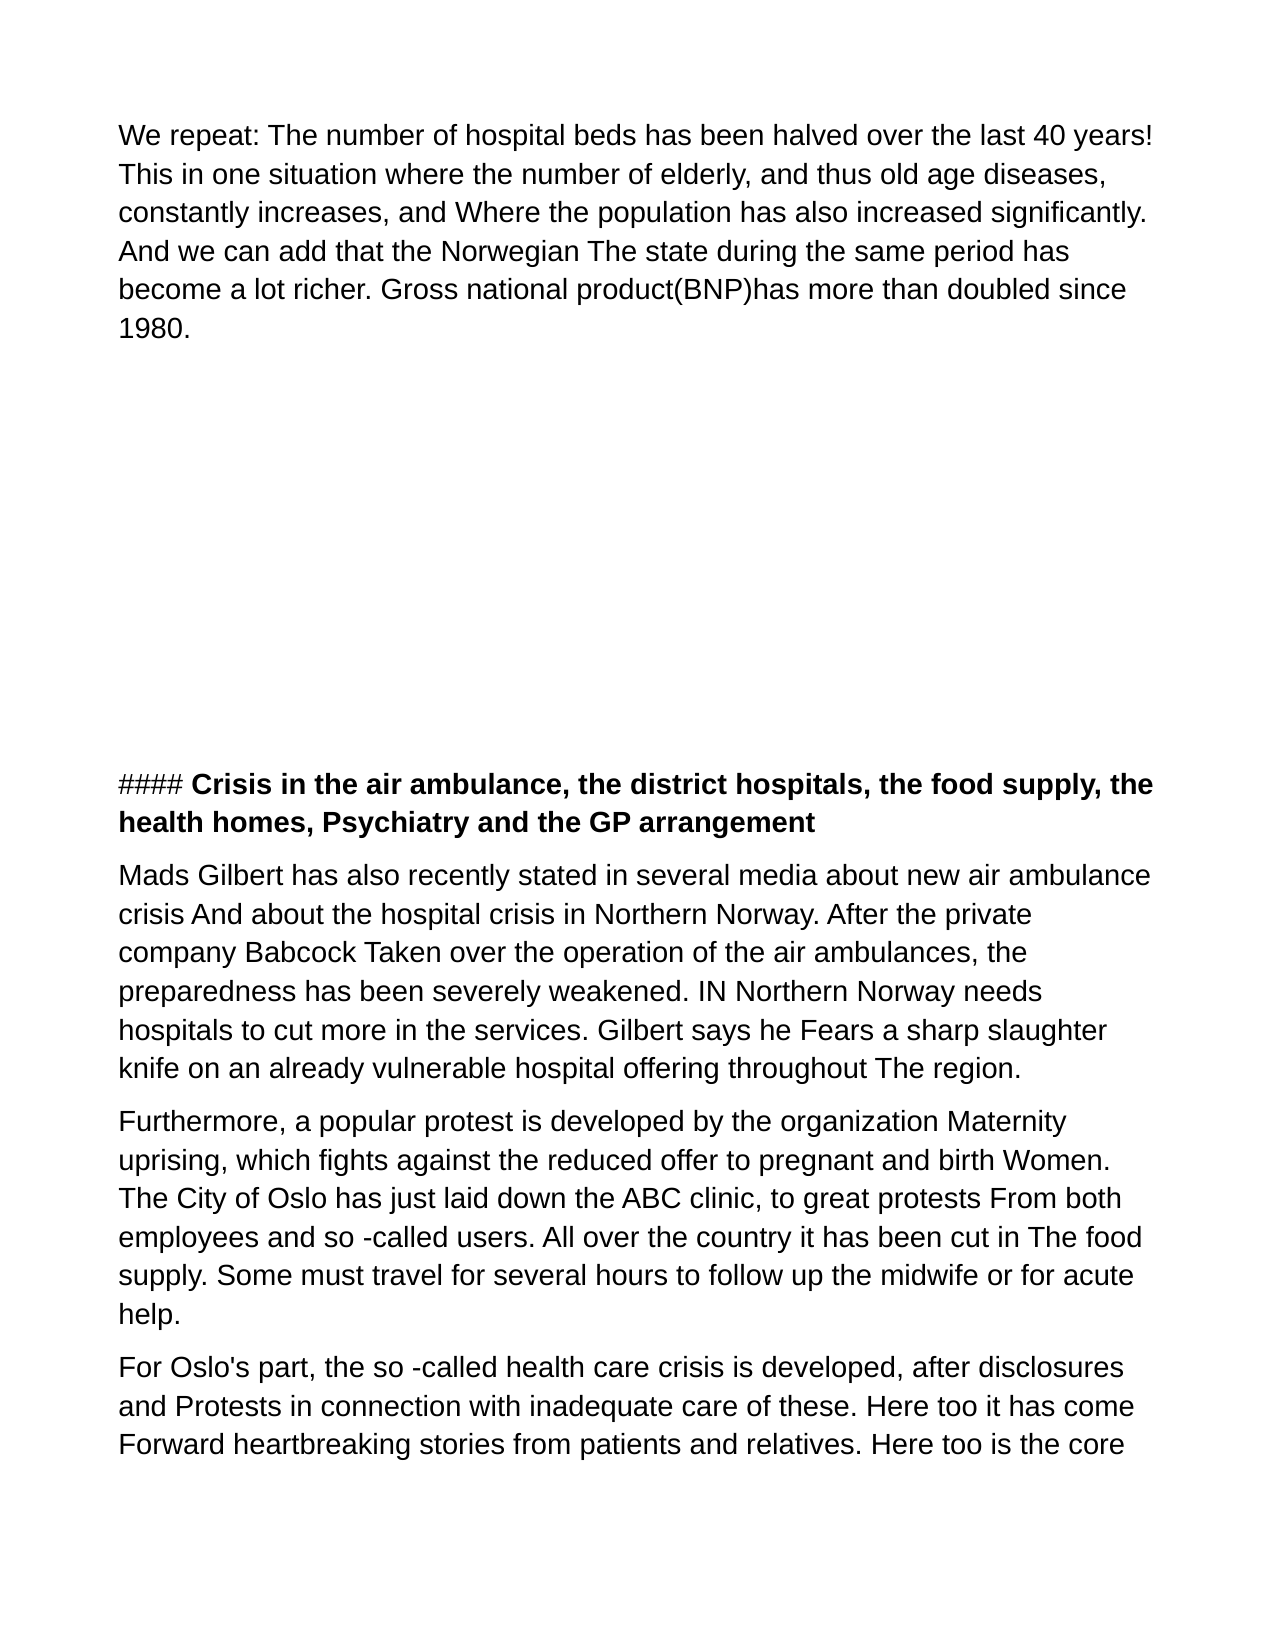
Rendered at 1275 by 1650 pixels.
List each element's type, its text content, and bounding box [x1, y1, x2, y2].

text For Oslo's part, the so -called health care crisis is developed, after disclosures and Protests in connection with inadequate care of these. Here too it has come Forward heartbreaking stories from patients and relatives. Here too is the core [118, 1350, 1157, 1461]
text Furthermore, a popular protest is developed by the organization Maternity uprising, which fights against the reduced offer to pregnant and birth Women. The City of Oslo has just laid down the ABC clinic, to great protests From both employees and so -called users. All over the country it has been cut in The food supply. Some must travel for several hours to follow up the midwife or for acute help. [118, 1104, 1157, 1330]
text Mads Gilbert has also recently stated in several media about new air ambulance crisis And about the hospital crisis in Northern Norway. After the private company Babcock Taken over the operation of the air ambulances, the preparedness has been severely weakened. IN Northern Norway needs hospitals to cut more in the services. Gilbert says he Fears a sharp slaughter knife on an already vulnerable hospital offering throughout The region. [118, 858, 1157, 1084]
text #### Crisis in the air ambulance, the district hospitals, the food supply, the health homes, Psychiatry and the GP arrangement [118, 364, 1157, 839]
text We repeat: The number of hospital beds has been halved over the last 40 years!This in one situation where the number of elderly, and thus old age diseases, constantly increases, and Where the population has also increased significantly. And we can add that the Norwegian The state during the same period has become a lot richer. Gross national product(BNP)has more than doubled since 1980. [118, 118, 1157, 344]
